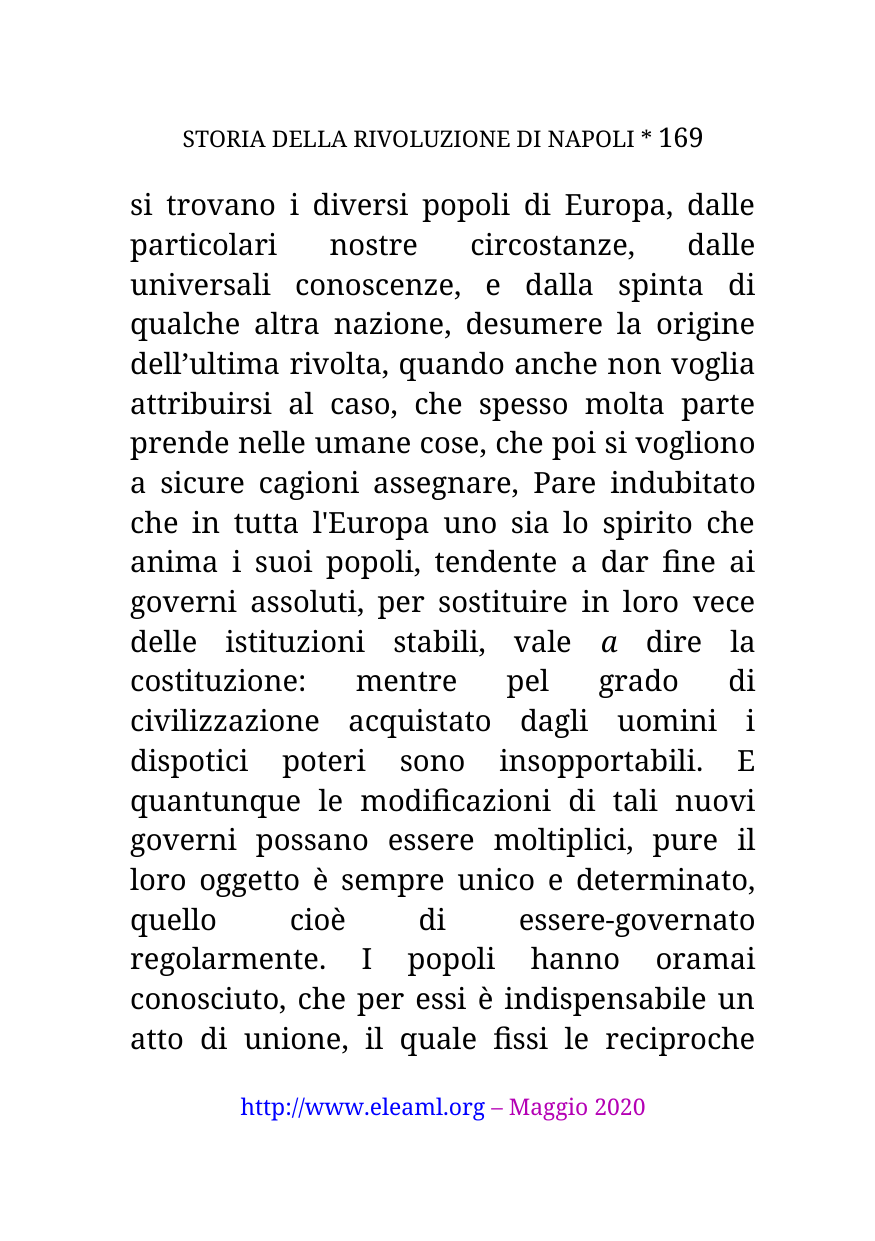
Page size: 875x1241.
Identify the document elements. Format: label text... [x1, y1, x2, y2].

text si trovano i diversi popoli di Europa, dalle particolari nostre circostanze, dalle universali conoscenze, e dalla spinta di qualche altra nazione, desumere la origine dell’ultima rivolta, quando anche non voglia attribuirsi al caso, che spesso molta parte prende nelle umane cose, che poi si vogliono a sicure cagioni assegnare, Pare indubitato che in tutta l'Europa uno sia lo spirito che anima i suoi popoli, tendente a dar fine ai governi assoluti, per sostituire in loro vece delle istituzioni stabili, vale a dire la costituzione: mentre pel grado di civilizzazione acquistato dagli uomini i dispotici poteri sono insopportabili. E quantunque le modificazioni di tali nuovi governi possano essere moltiplici, pure il loro oggetto è sempre unico e determinato, quello cioè di essere-governato regolarmente. I popoli hanno oramai conosciuto, che per essi è indispensabile un atto di unione, il quale fissi le reciproche [130, 184, 756, 1058]
